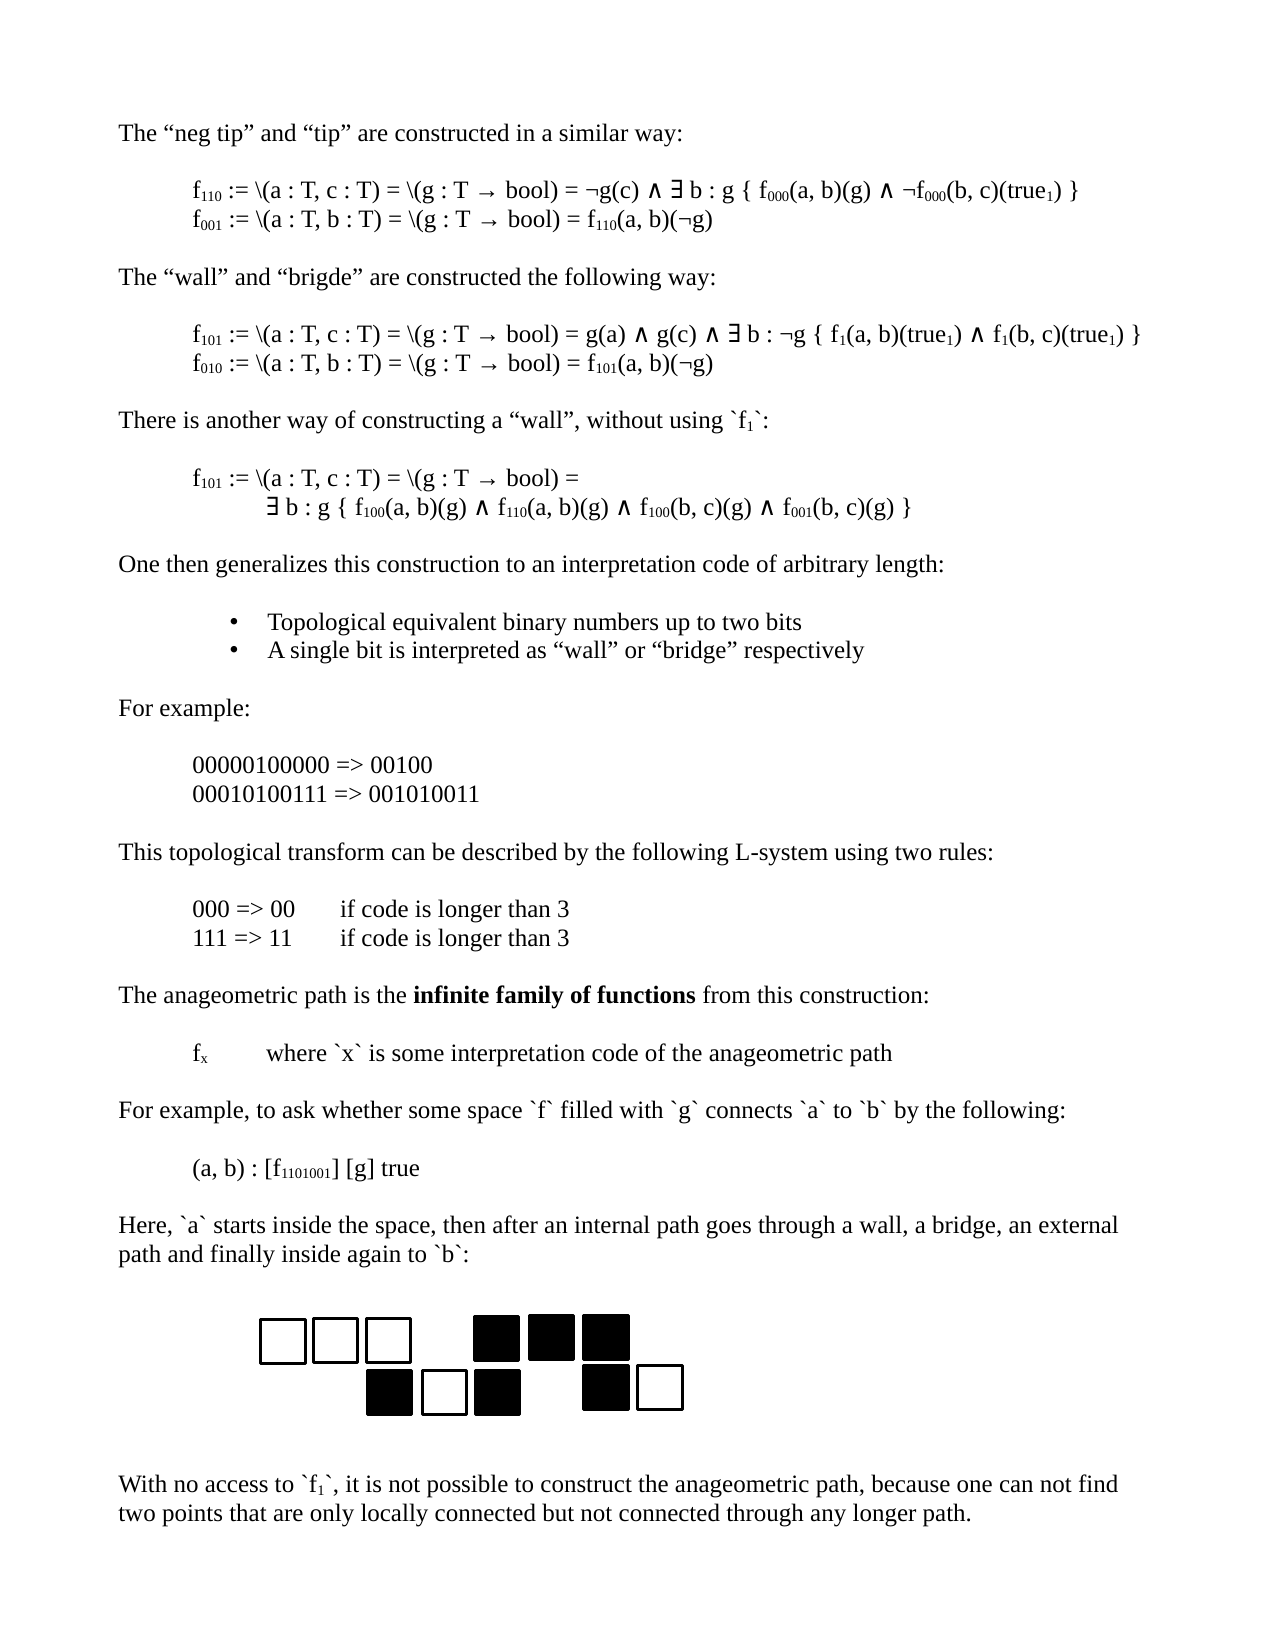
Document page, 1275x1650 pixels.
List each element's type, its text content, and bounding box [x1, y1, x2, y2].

text The “neg tip” and “tip” are constructed in a similar way: [118, 118, 1157, 147]
text fx where `x` is some interpretation code of the anageometric path [118, 1038, 1157, 1067]
text 00010100111 => 001010011 [118, 779, 1157, 808]
text One then generalizes this construction to an interpretation code of arbitrary length: [118, 549, 1157, 578]
text Here, `a` starts inside the space, then after an internal path goes through a wall, a bridge, an external path and finally inside again to `b`: [118, 1211, 1157, 1268]
text The “wall” and “brigde” are constructed the following way: [118, 262, 1157, 291]
text f101 := \(a : T, c : T) = \(g : T → bool) = g(a) ∧ g(c) ∧ ∃ b : ¬g { f1(a, b)(true1) ∧ f1(b, c)(true1) } [118, 319, 1157, 348]
text With no access to `f1`, it is not possible to construct the anageometric path, because one can not find two points that are only locally connected but not connected through any longer path. [118, 1469, 1157, 1527]
text 000 => 00 if code is longer than 3 [118, 894, 1157, 923]
text (a, b) : [f1101001] [g] true [118, 1153, 1157, 1182]
text 111 => 11 if code is longer than 3 [118, 923, 1157, 952]
text This topological transform can be described by the following L-system using two rules: [118, 837, 1157, 866]
text The anageometric path is the infinite family of functions from this construction: [118, 981, 1157, 1009]
text 00000100000 => 00100 [118, 751, 1157, 779]
text f010 := \(a : T, b : T) = \(g : T → bool) = f101(a, b)(¬g) [118, 348, 1157, 377]
text f101 := \(a : T, c : T) = \(g : T → bool) = [118, 463, 1157, 492]
list Topological equivalent binary numbers up to two bits [229, 607, 1157, 636]
list A single bit is interpreted as “wall” or “bridge” respectively [229, 636, 1157, 664]
text There is another way of constructing a “wall”, without using `f1`: [118, 406, 1157, 434]
text For example: [118, 693, 1157, 722]
text f110 := \(a : T, c : T) = \(g : T → bool) = ¬g(c) ∧ ∃ b : g { f000(a, b)(g) ∧ ¬f000(b, c)(true1) } [118, 176, 1157, 204]
text ∃ b : g { f100(a, b)(g) ∧ f110(a, b)(g) ∧ f100(b, c)(g) ∧ f001(b, c)(g) } [118, 492, 1157, 521]
text For example, to ask whether some space `f` filled with `g` connects `a` to `b` by the following: [118, 1096, 1157, 1124]
text f001 := \(a : T, b : T) = \(g : T → bool) = f110(a, b)(¬g) [118, 204, 1157, 233]
